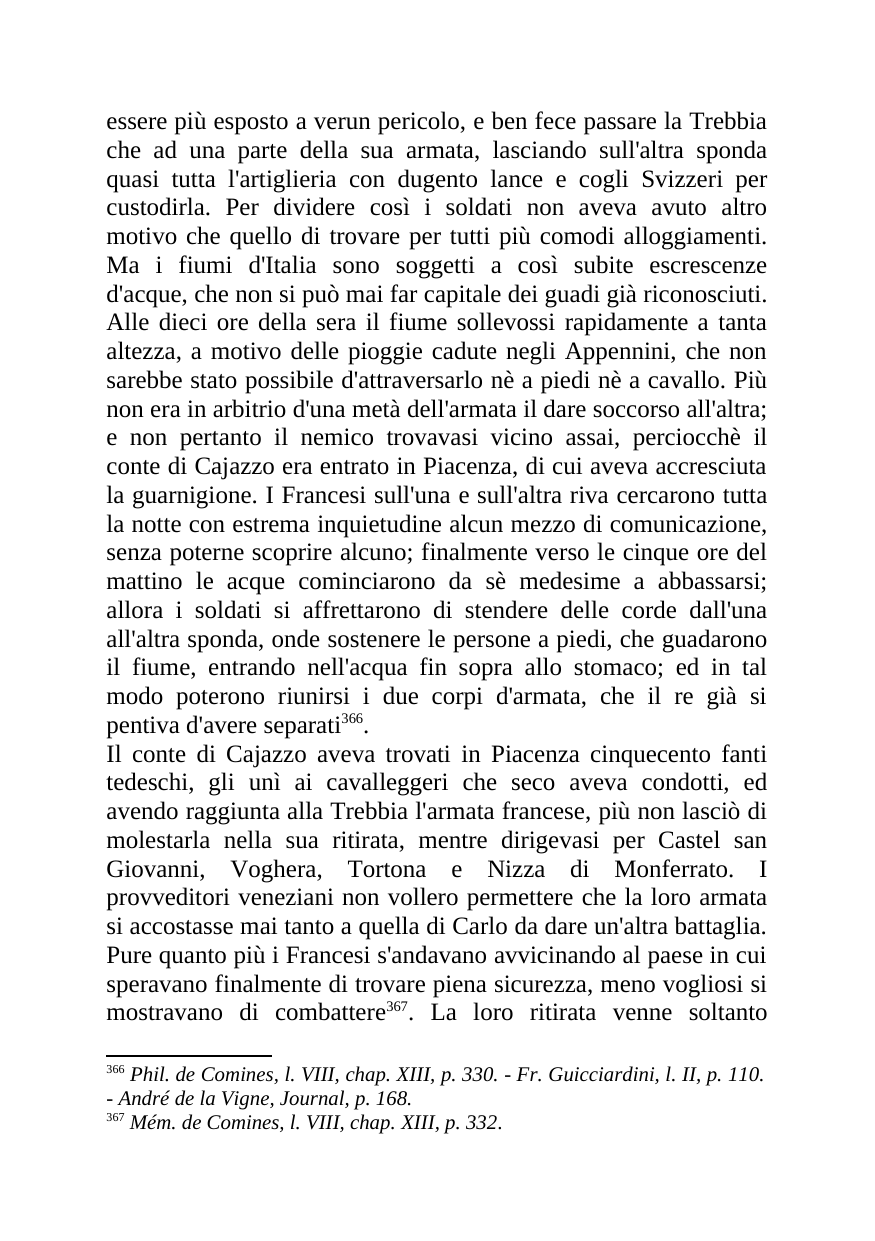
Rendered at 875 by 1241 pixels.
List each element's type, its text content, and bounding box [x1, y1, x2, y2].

text Mém. de Comines, l. VIII, chap. XIII, p. 332. [106, 1110, 768, 1134]
text Phil. de Comines, l. VIII, chap. XIII, p. 330. - Fr. Guicciardini, l. II, p. 110. - André de la Vigne, Journal, p. 168. [106, 1062, 768, 1110]
text essere più esposto a verun pericolo, e ben fece passare la Trebbia che ad una parte della sua armata, lasciando sull'altra sponda quasi tutta l'artiglieria con dugento lance e cogli Svizzeri per custodirla. Per dividere così i soldati non aveva avuto altro motivo che quello di trovare per tutti più comodi alloggiamenti. Ma i fiumi d'Italia sono soggetti a così subite escrescenze d'acque, che non si può mai far capitale dei guadi già riconosciuti. Alle dieci ore della sera il fiume sollevossi rapidamente a tanta altezza, a motivo delle pioggie cadute negli Appennini, che non sarebbe stato possibile d'attraversarlo nè a piedi nè a cavallo. Più non era in arbitrio d'una metà dell'armata il dare soccorso all'altra; e non pertanto il nemico trovavasi vicino assai, perciocchè il conte di Cajazzo era entrato in Piacenza, di cui aveva accresciuta la guarnigione. I Francesi sull'una e sull'altra riva cercarono tutta la notte con estrema inquietudine alcun mezzo di comunicazione, senza poterne scoprire alcuno; finalmente verso le cinque ore del mattino le acque cominciarono da sè medesime a abbassarsi; allora i soldati si affrettarono di stendere delle corde dall'una all'altra sponda, onde sostenere le persone a piedi, che guadarono il fiume, entrando nell'acqua fin sopra allo stomaco; ed in tal modo poterono riunirsi i due corpi d'armata, che il re già si pentiva d'avere separati. [106, 106, 768, 739]
text Il conte di Cajazzo aveva trovati in Piacenza cinquecento fanti tedeschi, gli unì ai cavalleggeri che seco aveva condotti, ed avendo raggiunta alla Trebbia l'armata francese, più non lasciò di molestarla nella sua ritirata, mentre dirigevasi per Castel san Giovanni, Voghera, Tortona e Nizza di Monferrato. I provveditori veneziani non vollero permettere che la loro armata si accostasse mai tanto a quella di Carlo da dare un'altra battaglia. Pure quanto più i Francesi s'andavano avvicinando al paese in cui speravano finalmente di trovare piena sicurezza, meno vogliosi si mostravano di combattere. La loro ritirata venne soltanto [106, 739, 768, 1026]
